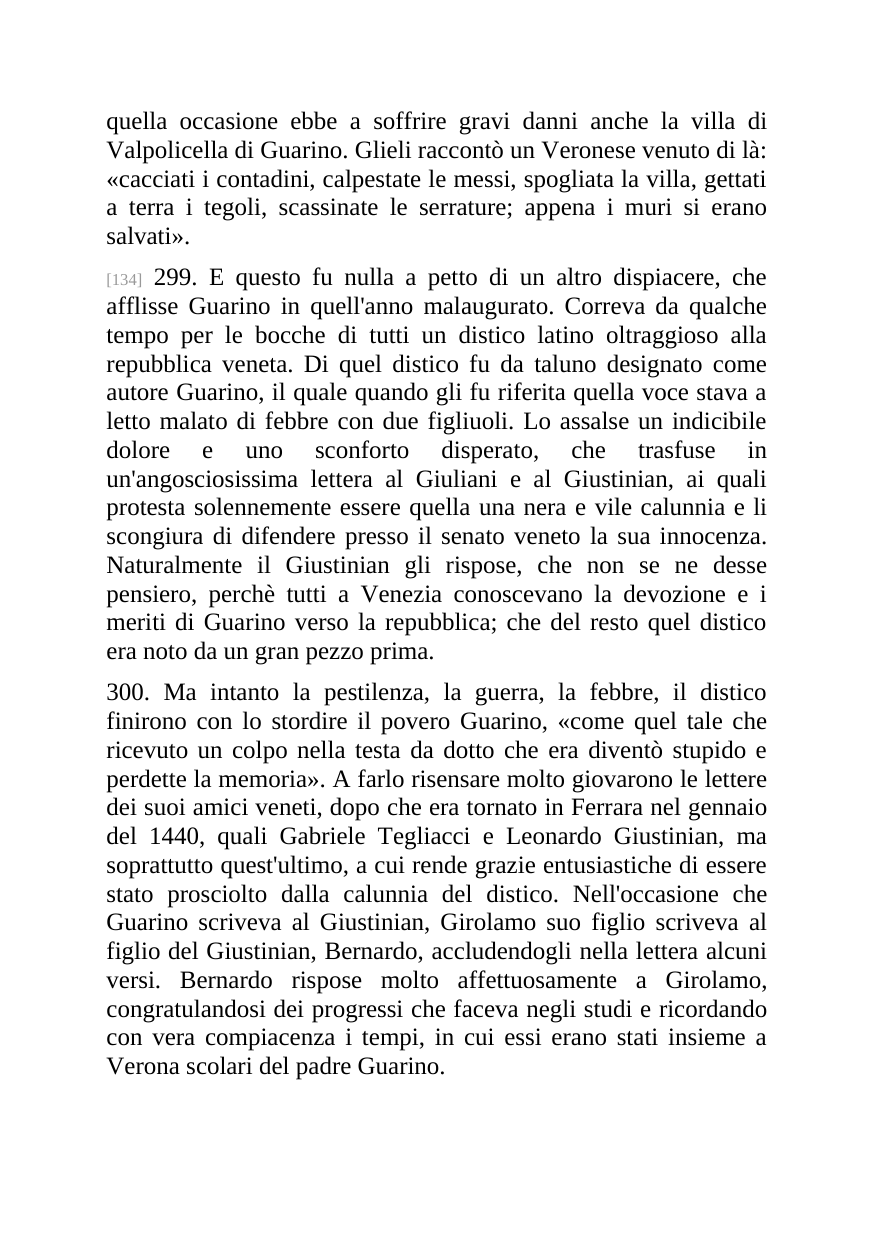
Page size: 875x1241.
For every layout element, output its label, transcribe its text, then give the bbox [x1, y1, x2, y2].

text quella occasione ebbe a soffrire gravi danni anche la villa di Valpolicella di Guarino. Glieli raccontò un Veronese venuto di là: «cacciati i contadini, calpestate le messi, spogliata la villa, gettati a terra i tegoli, scassinate le serrature; appena i muri si erano salvati». [106, 106, 768, 250]
text 300. Ma intanto la pestilenza, la guerra, la febbre, il distico finirono con lo stordire il povero Guarino, «come quel tale che ricevuto un colpo nella testa da dotto che era diventò stupido e perdette la memoria». A farlo risensare molto giovarono le lettere dei suoi amici veneti, dopo che era tornato in Ferrara nel gennaio del 1440, quali Gabriele Tegliacci e Leonardo Giustinian, ma soprattutto quest'ultimo, a cui rende grazie entusiastiche di essere stato prosciolto dalla calunnia del distico. Nell'occasione che Guarino scriveva al Giustinian, Girolamo suo figlio scriveva al figlio del Giustinian, Bernardo, accludendogli nella lettera alcuni versi. Bernardo rispose molto affettuosamente a Girolamo, congratulandosi dei progressi che faceva negli studi e ricordando con vera compiacenza i tempi, in cui essi erano stati insieme a Verona scolari del padre Guarino. [106, 677, 768, 1080]
text [134] 299. E questo fu nulla a petto di un altro dispiacere, che afflisse Guarino in quell'anno malaugurato. Correva da qualche tempo per le bocche di tutti un distico latino oltraggioso alla repubblica veneta. Di quel distico fu da taluno designato come autore Guarino, il quale quando gli fu riferita quella voce stava a letto malato di febbre con due figliuoli. Lo assalse un indicibile dolore e uno sconforto disperato, che trasfuse in un'angosciosissima lettera al Giuliani e al Giustinian, ai quali protesta solennemente essere quella una nera e vile calunnia e li scongiura di difendere presso il senato veneto la sua innocenza. Naturalmente il Giustinian gli rispose, che non se ne desse pensiero, perchè tutti a Venezia conoscevano la devozione e i meriti di Guarino verso la repubblica; che del resto quel distico era noto da un gran pezzo prima. [106, 262, 768, 665]
